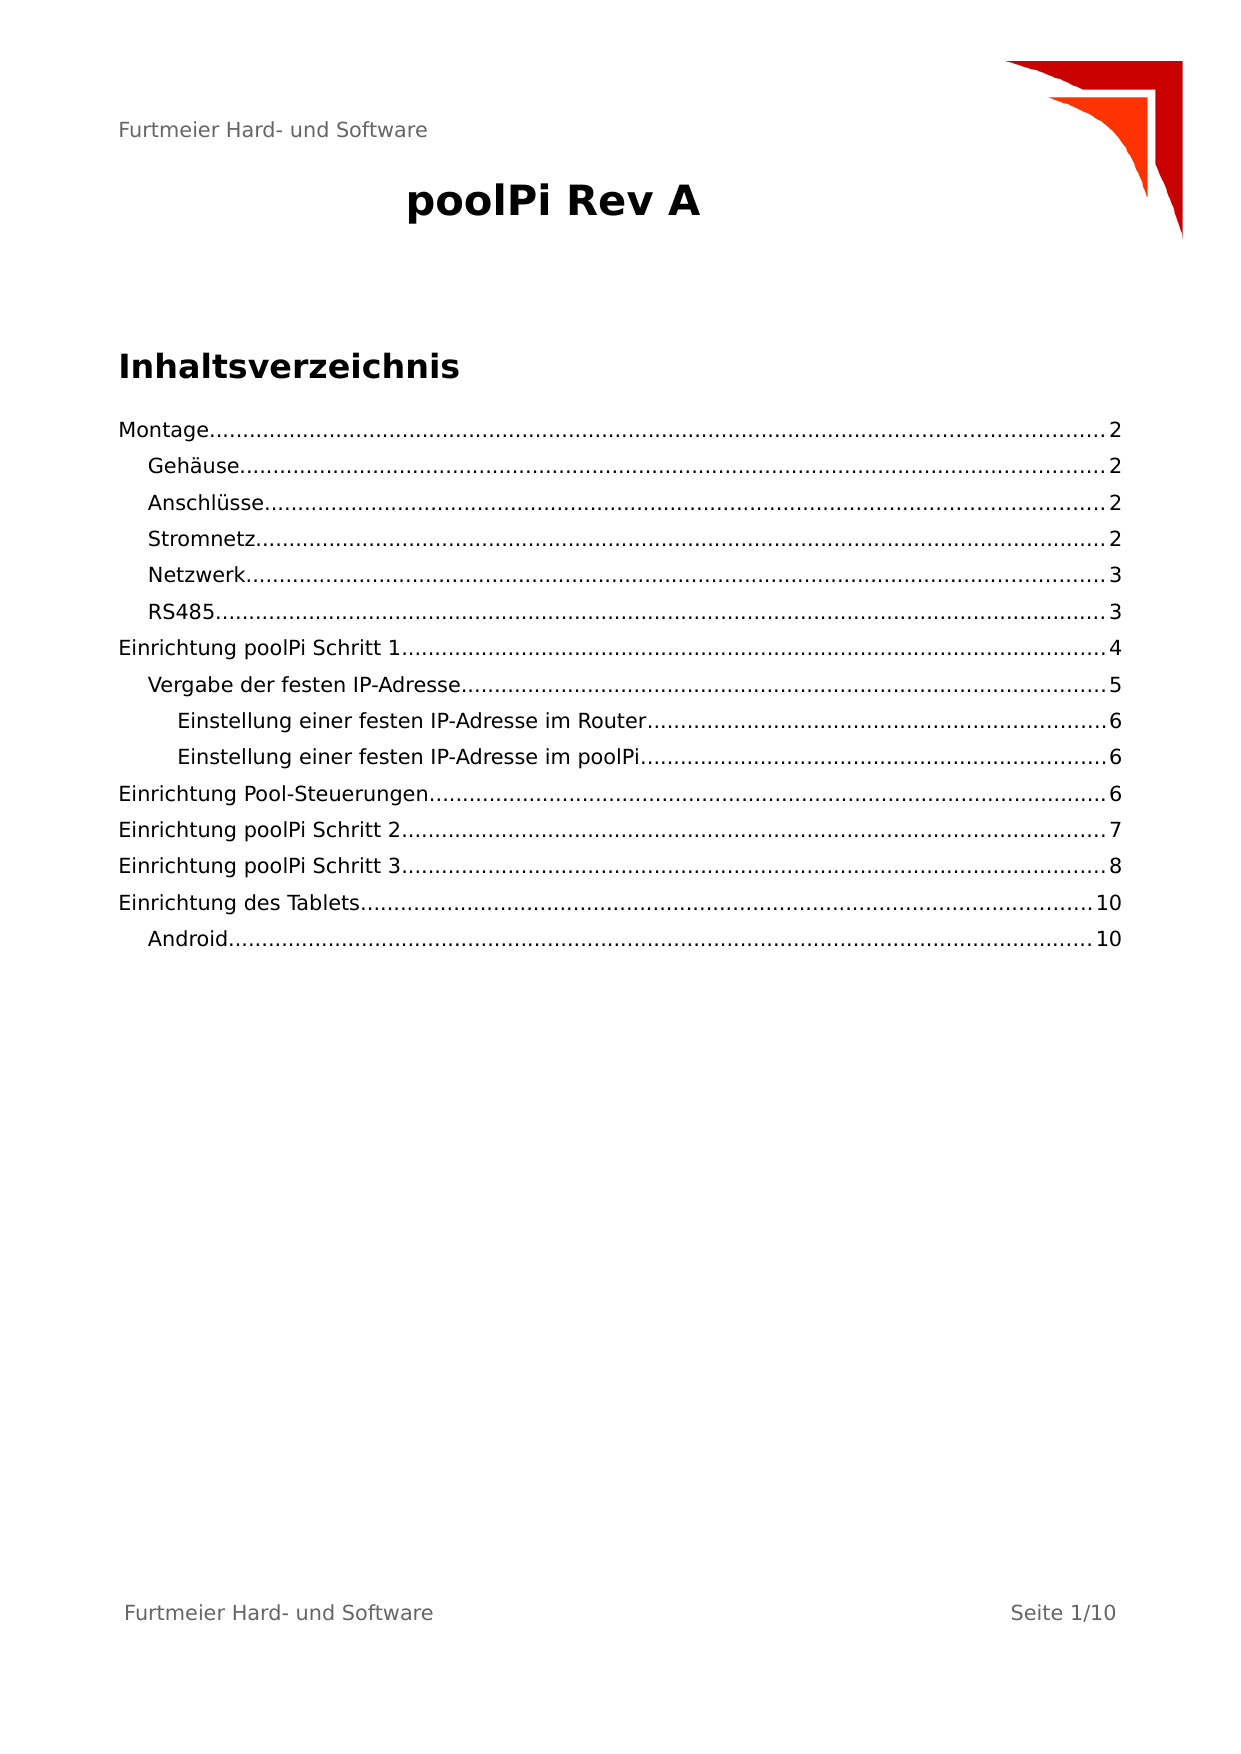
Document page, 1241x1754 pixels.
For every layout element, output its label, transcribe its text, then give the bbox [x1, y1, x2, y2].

text Einrichtung poolPi Schritt 2 7 [118, 818, 1122, 842]
picture [1005, 61, 1183, 240]
subtitle Inhaltsverzeichnis [118, 347, 1122, 386]
text Einrichtung poolPi Schritt 3 8 [118, 854, 1122, 879]
text Vergabe der festen IP-Adresse 5 [148, 673, 1122, 697]
text Einstellung einer festen IP-Adresse im poolPi 6 [177, 745, 1122, 769]
text poolPi Rev A [118, 177, 1005, 226]
text Einrichtung Pool-Steuerungen 6 [118, 782, 1122, 806]
text Android 10 [148, 927, 1122, 951]
text RS485 3 [148, 600, 1122, 624]
text Stromnetz 2 [148, 527, 1122, 551]
text Anschlüsse 2 [148, 491, 1122, 515]
text Montage 2 [118, 418, 1122, 442]
text Einrichtung des Tablets 10 [118, 891, 1122, 915]
text Einstellung einer festen IP-Adresse im Router 6 [177, 709, 1122, 733]
text Einrichtung poolPi Schritt 1 4 [118, 636, 1122, 661]
text Netzwerk 3 [148, 563, 1122, 588]
text Gehäuse 2 [148, 454, 1122, 479]
